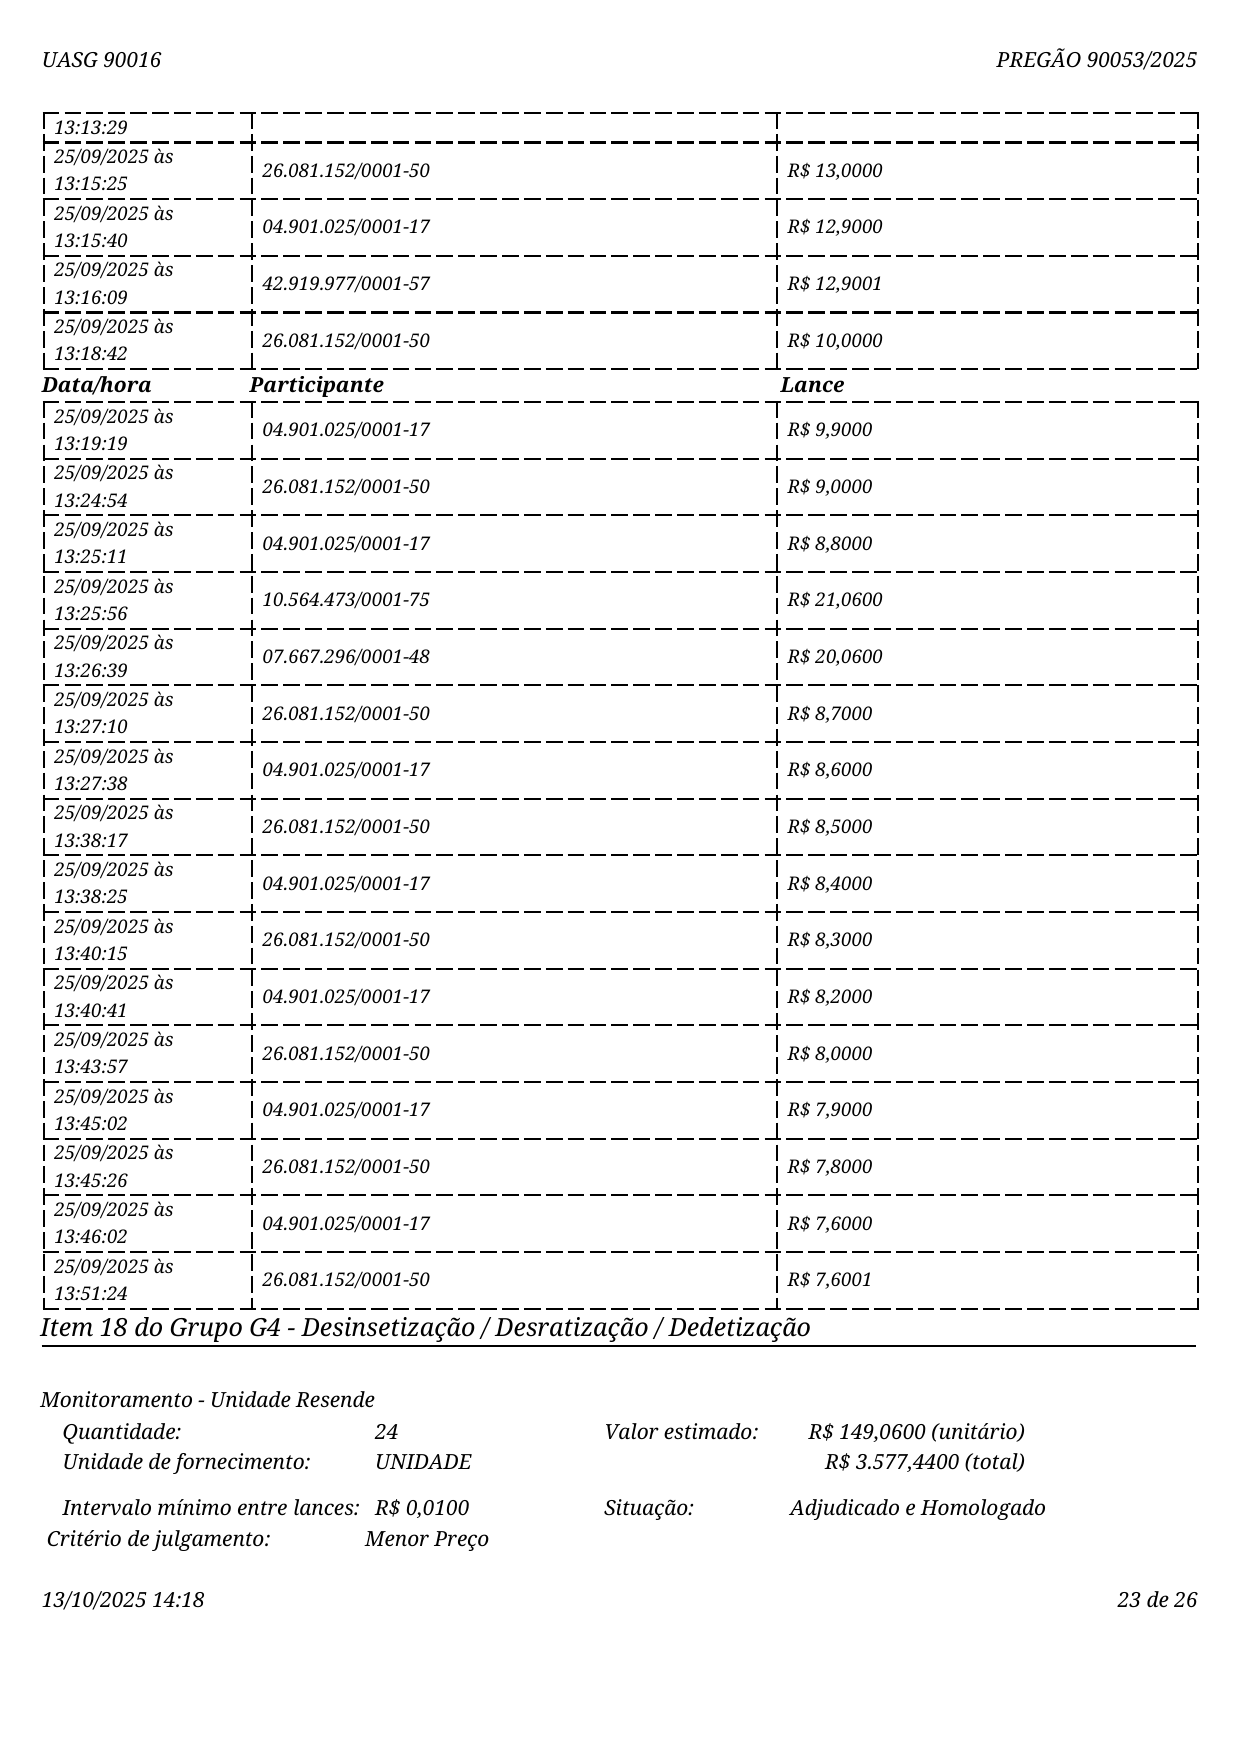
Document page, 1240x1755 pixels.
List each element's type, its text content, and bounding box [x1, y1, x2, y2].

table_cell 25/09/2025 às 13:45:02 [44, 1081, 252, 1137]
table_cell [777, 112, 1198, 141]
table_cell 25/09/2025 às 13:26:39 [44, 628, 252, 684]
table_cell 25/09/2025 às 13:27:10 [44, 684, 252, 741]
table_cell [604, 1447, 787, 1493]
table_cell R$ 12,9000 [777, 198, 1198, 255]
table_cell 25/09/2025 às 13:43:57 [44, 1024, 252, 1081]
table_cell R$ 0,0100 [375, 1494, 604, 1524]
table_header 24 [375, 1417, 604, 1447]
table_cell 13:13:29 [44, 112, 252, 141]
table_cell 42.919.977/0001-57 [252, 255, 777, 311]
text Critério de julgamento: Menor Preço [42, 1524, 1200, 1552]
table_cell 25/09/2025 às 13:25:56 [44, 571, 252, 627]
table_cell R$ 8,5000 [777, 798, 1198, 854]
table_cell R$ 3.577,4400 (total) [788, 1447, 1048, 1493]
table_header 25/09/2025 às 13:19:19 [44, 401, 252, 457]
table_cell 25/09/2025 às 13:27:38 [44, 741, 252, 797]
table_cell 26.081.152/0001-50 [252, 684, 777, 741]
table_cell R$ 7,6000 [777, 1194, 1198, 1251]
table_cell UNIDADE [375, 1447, 604, 1493]
table_cell 10.564.473/0001-75 [252, 571, 777, 627]
table_header R$ 9,9000 [777, 401, 1198, 457]
table_cell 25/09/2025 às 13:16:09 [44, 255, 252, 311]
table_cell R$ 10,0000 [777, 311, 1198, 368]
table_cell 25/09/2025 às 13:15:25 [44, 141, 252, 198]
table_cell 26.081.152/0001-50 [252, 458, 777, 514]
table_cell R$ 12,9001 [777, 255, 1198, 311]
table_cell 25/09/2025 às 13:40:41 [44, 968, 252, 1024]
table_cell 04.901.025/0001-17 [252, 741, 777, 797]
table_cell R$ 8,8000 [777, 514, 1198, 571]
table_cell 25/09/2025 às 13:51:24 [44, 1251, 252, 1307]
table_header 04.901.025/0001-17 [252, 401, 777, 457]
table_header R$ 149,0600 (unitário) [788, 1417, 1048, 1447]
table_cell R$ 8,7000 [777, 684, 1198, 741]
table_cell 04.901.025/0001-17 [252, 1081, 777, 1137]
table_cell R$ 21,0600 [777, 571, 1198, 627]
table_cell 25/09/2025 às 13:15:40 [44, 198, 252, 255]
table_cell 25/09/2025 às 13:18:42 [44, 311, 252, 368]
table_cell R$ 9,0000 [777, 458, 1198, 514]
table_header Quantidade: [63, 1417, 375, 1447]
table_cell R$ 7,6001 [777, 1251, 1198, 1307]
text Data/hora Participante Lance [42, 370, 1200, 398]
table_cell 25/09/2025 às 13:24:54 [44, 458, 252, 514]
table_cell R$ 7,9000 [777, 1081, 1198, 1137]
table_cell 04.901.025/0001-17 [252, 198, 777, 255]
table_cell 25/09/2025 às 13:38:17 [44, 798, 252, 854]
table_cell R$ 20,0600 [777, 628, 1198, 684]
table_cell 25/09/2025 às 13:45:26 [44, 1138, 252, 1194]
table_cell Intervalo mínimo entre lances: [63, 1494, 375, 1524]
text Item 18 do Grupo G4 - Desinsetização / Desratização / Dedetização [40, 1309, 1200, 1344]
table_cell 26.081.152/0001-50 [252, 798, 777, 854]
table_cell 26.081.152/0001-50 [252, 1138, 777, 1194]
table_cell Situação: [604, 1494, 787, 1524]
table_cell R$ 8,6000 [777, 741, 1198, 797]
table_cell 25/09/2025 às 13:40:15 [44, 911, 252, 967]
table_cell R$ 8,2000 [777, 968, 1198, 1024]
table_cell R$ 8,0000 [777, 1024, 1198, 1081]
table_cell 04.901.025/0001-17 [252, 854, 777, 911]
table_cell R$ 7,8000 [777, 1138, 1198, 1194]
table_cell 04.901.025/0001-17 [252, 1194, 777, 1251]
table_cell R$ 13,0000 [777, 141, 1198, 198]
table_cell [252, 112, 777, 141]
table_cell 26.081.152/0001-50 [252, 311, 777, 368]
table_cell 07.667.296/0001-48 [252, 628, 777, 684]
table_cell 25/09/2025 às 13:46:02 [44, 1194, 252, 1251]
table_cell R$ 8,4000 [777, 854, 1198, 911]
table_cell Unidade de fornecimento: [63, 1447, 375, 1493]
table_header Valor estimado: [604, 1417, 787, 1447]
table_cell 04.901.025/0001-17 [252, 968, 777, 1024]
table_cell Adjudicado e Homologado [788, 1494, 1048, 1524]
table_cell 26.081.152/0001-50 [252, 1024, 777, 1081]
table_cell R$ 8,3000 [777, 911, 1198, 967]
table_cell 26.081.152/0001-50 [252, 141, 777, 198]
table_cell 25/09/2025 às 13:25:11 [44, 514, 252, 571]
table_cell 04.901.025/0001-17 [252, 514, 777, 571]
table_cell 26.081.152/0001-50 [252, 1251, 777, 1307]
table_cell 25/09/2025 às 13:38:25 [44, 854, 252, 911]
table_cell 26.081.152/0001-50 [252, 911, 777, 967]
text Monitoramento - Unidade Resende [40, 1385, 1200, 1414]
